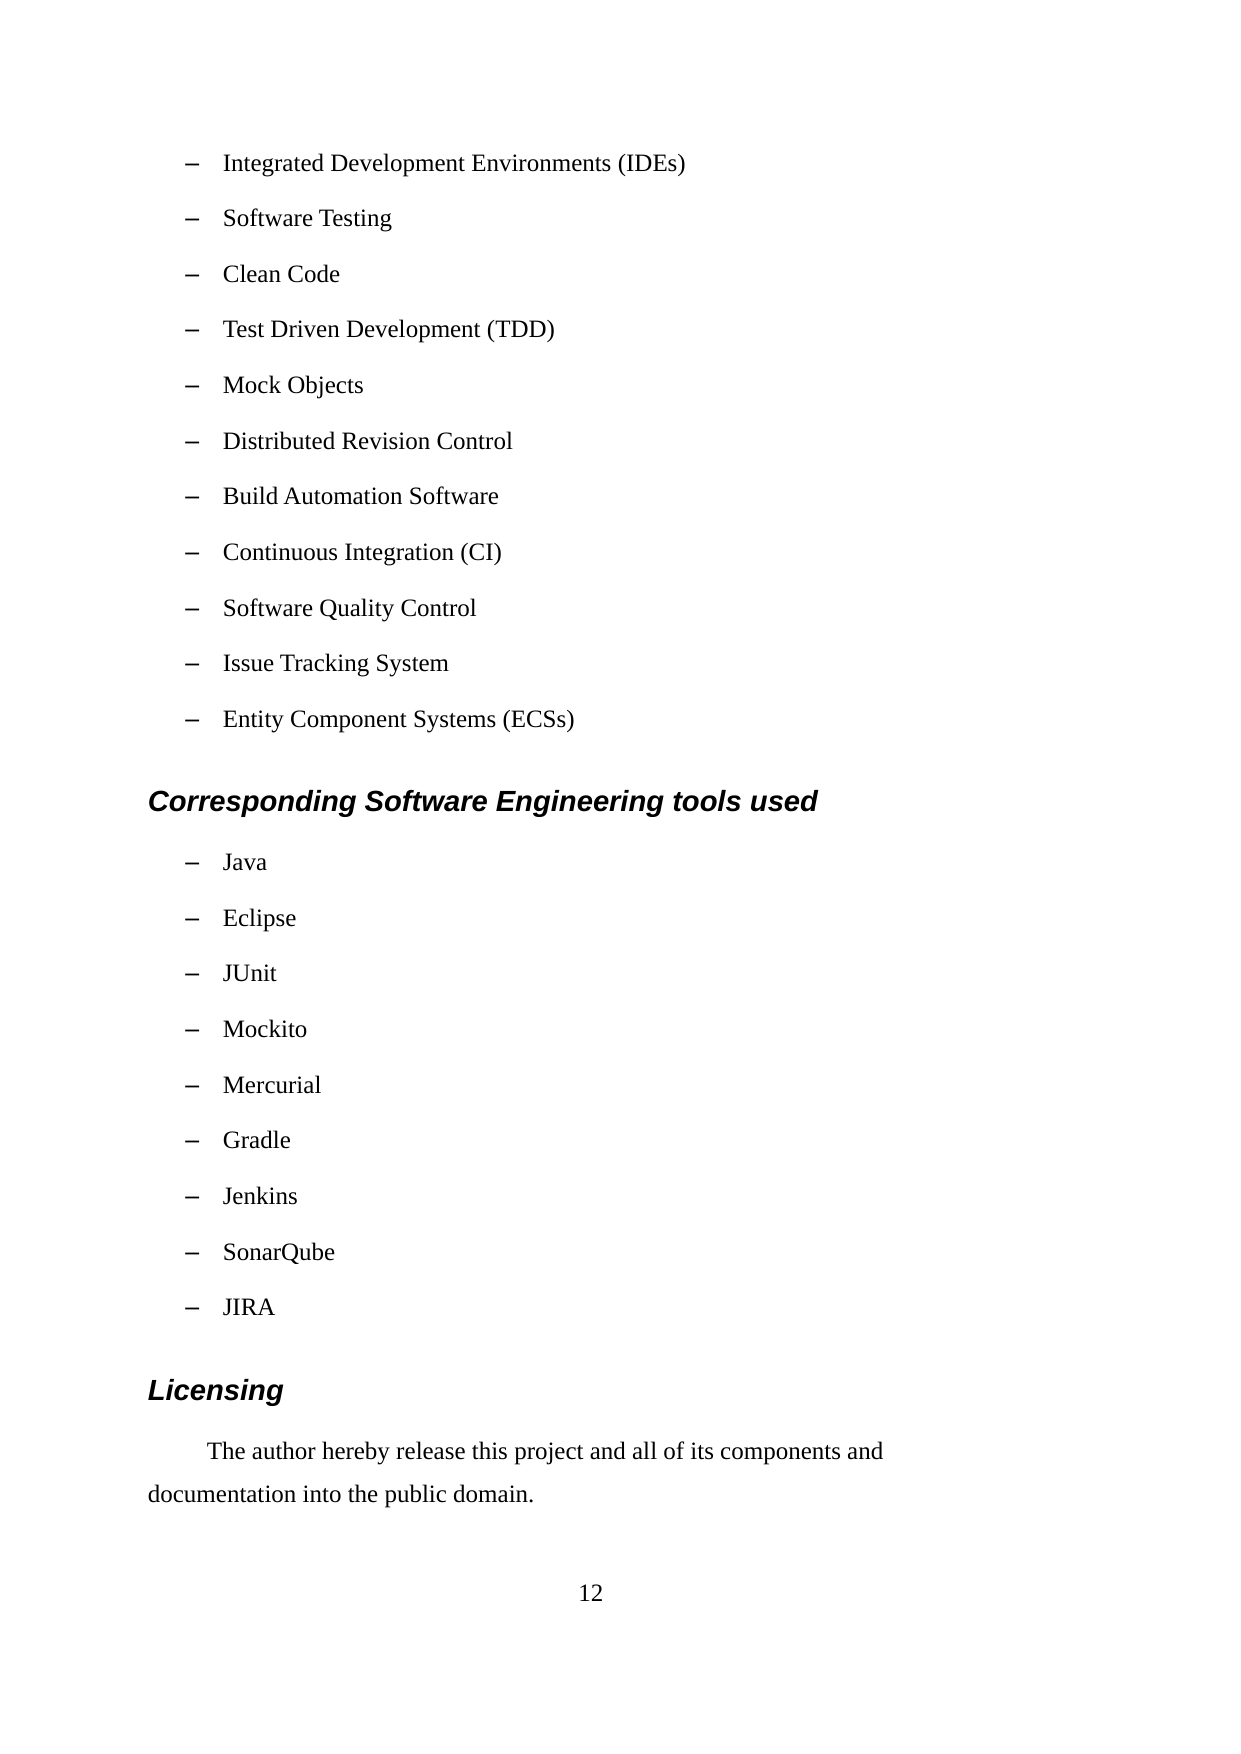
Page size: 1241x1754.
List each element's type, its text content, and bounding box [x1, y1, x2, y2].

list Build Automation Software [185, 481, 1033, 510]
list Software Testing [185, 203, 1033, 232]
list Mercurial [185, 1070, 1033, 1098]
list Issue Tracking System [185, 648, 1033, 677]
list Eclipse [185, 903, 1033, 932]
list Distributed Revision Control [185, 426, 1033, 454]
list JIRA [185, 1292, 1033, 1321]
list Integrated Development Environments (IDEs) [185, 148, 1033, 176]
list Mock Objects [185, 370, 1033, 399]
list Continuous Integration (CI) [185, 537, 1033, 566]
list Software Quality Control [185, 593, 1033, 621]
text The author hereby release this project and all of its components and documentation into the public domain. [148, 1436, 1033, 1508]
list Mockito [185, 1014, 1033, 1043]
list Clean Code [185, 259, 1033, 288]
list Test Driven Development (TDD) [185, 314, 1033, 343]
list Gradle [185, 1125, 1033, 1154]
list Entity Component Systems (ECSs) [185, 704, 1033, 733]
list JUnit [185, 958, 1033, 987]
list SonarQube [185, 1237, 1033, 1265]
list Jenkins [185, 1181, 1033, 1210]
list Java [185, 847, 1033, 876]
subtitle Licensing [148, 1373, 1033, 1406]
subtitle Corresponding Software Engineering tools used [148, 784, 1033, 818]
